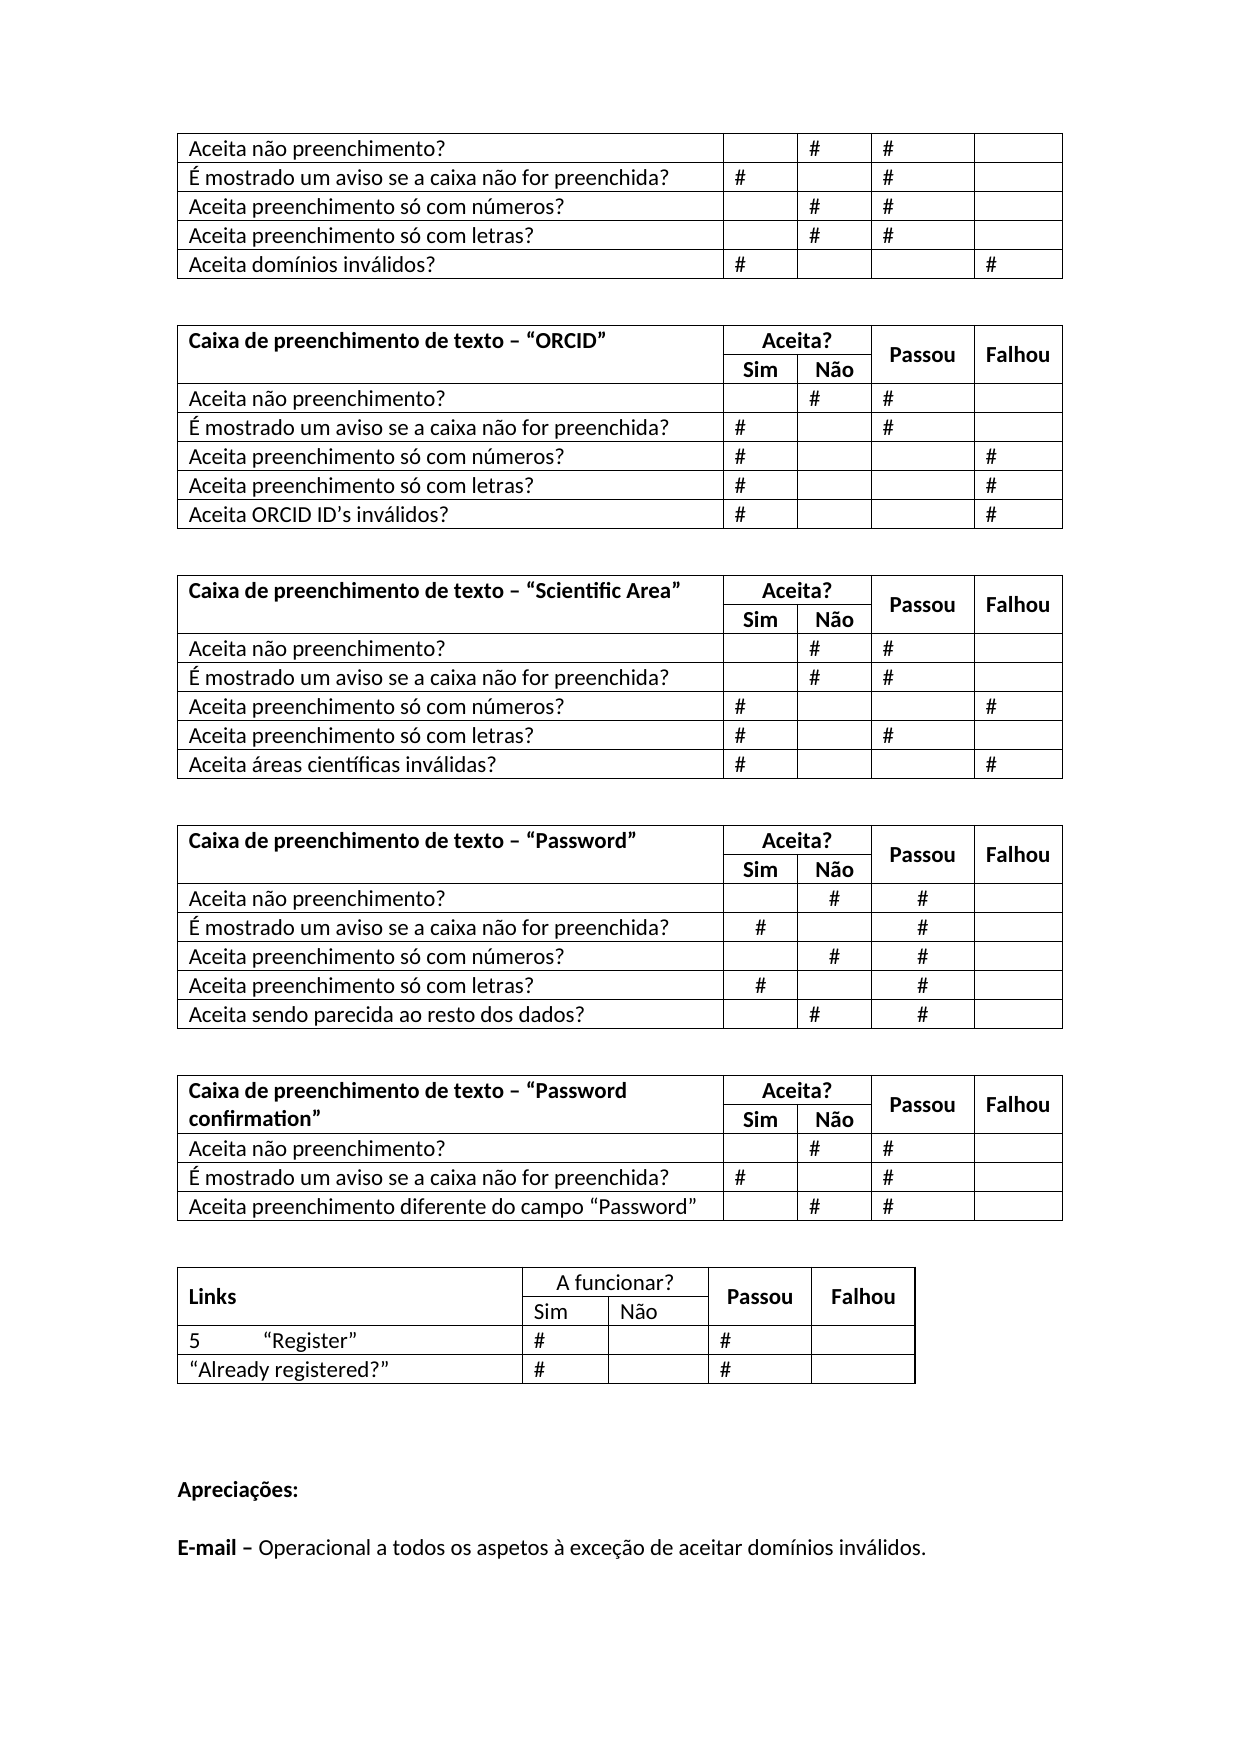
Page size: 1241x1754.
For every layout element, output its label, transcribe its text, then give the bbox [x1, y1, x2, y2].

table_cell Não [798, 855, 871, 883]
table_cell [872, 692, 974, 720]
table_cell # [724, 721, 797, 749]
table_cell # [975, 471, 1062, 499]
table_cell # [798, 942, 871, 970]
table_cell É mostrado um aviso se a caixa não for preenchida? [178, 1163, 723, 1191]
table_cell [724, 134, 797, 162]
table_cell # [523, 1355, 608, 1383]
table_cell Aceita preenchimento só com letras? [178, 721, 723, 749]
table_cell [798, 163, 871, 191]
table_cell # [872, 1192, 974, 1220]
table_cell [872, 442, 974, 470]
table_cell [975, 221, 1062, 249]
table_cell # [872, 163, 974, 191]
table_cell # [872, 971, 974, 999]
table_cell Aceita preenchimento diferente do campo “Password” [178, 1192, 723, 1220]
table_cell “Already registered?” [178, 1355, 522, 1383]
text Apreciações: E-mail – Operacional a todos os aspetos à exceção de aceitar domínios inválidos. [177, 1475, 1063, 1561]
table_cell # [975, 750, 1062, 778]
table_header Aceita? [724, 326, 871, 354]
table_cell Aceita preenchimento só com números? [178, 692, 723, 720]
table_cell # [872, 913, 974, 941]
table_cell [798, 1163, 871, 1191]
table_cell [798, 750, 871, 778]
table_cell [975, 1192, 1062, 1220]
table_cell [975, 134, 1062, 162]
table_cell [798, 721, 871, 749]
table_cell [975, 1134, 1062, 1162]
table_header Links [178, 1268, 522, 1325]
table_header Caixa de preenchimento de texto – “Password confirmation” [178, 1076, 723, 1133]
table_header Passou [872, 1076, 974, 1133]
table_cell # [709, 1355, 811, 1383]
table_cell [798, 250, 871, 278]
table_cell [975, 663, 1062, 691]
table_cell [812, 1326, 914, 1354]
table_cell [975, 884, 1062, 912]
table_cell # [975, 692, 1062, 720]
table_header Passou [872, 826, 974, 883]
table_cell [724, 634, 797, 662]
table_cell # [724, 471, 797, 499]
table_cell Aceita preenchimento só com números? [178, 942, 723, 970]
table_cell [724, 192, 797, 220]
table_cell [724, 1134, 797, 1162]
table_cell # [798, 1134, 871, 1162]
table_cell Aceita sendo parecida ao resto dos dados? [178, 1000, 723, 1028]
table_cell [975, 1163, 1062, 1191]
table_cell # [872, 942, 974, 970]
table_cell Aceita não preenchimento? [178, 384, 723, 412]
table_cell [975, 1000, 1062, 1028]
table_cell [724, 221, 797, 249]
table_cell Sim [724, 605, 797, 633]
table_header Falhou [975, 326, 1062, 383]
table_cell # [798, 1000, 871, 1028]
table_cell [724, 884, 797, 912]
table_cell Aceita preenchimento só com letras? [178, 221, 723, 249]
table_cell É mostrado um aviso se a caixa não for preenchida? [178, 663, 723, 691]
table_cell # [724, 913, 797, 941]
table_cell # [872, 721, 974, 749]
table_cell [812, 1355, 914, 1383]
table_cell # [872, 384, 974, 412]
table_header Passou [872, 326, 974, 383]
table_cell Não [798, 1105, 871, 1133]
table_cell # [872, 634, 974, 662]
table_cell [609, 1326, 708, 1354]
table_cell Sim [724, 355, 797, 383]
table_cell “Register” [178, 1326, 522, 1354]
table_header Caixa de preenchimento de texto – “Password” [178, 826, 723, 883]
table_cell # [724, 971, 797, 999]
table_cell [872, 500, 974, 528]
table_cell # [724, 692, 797, 720]
table_cell # [724, 442, 797, 470]
table_cell # [872, 663, 974, 691]
table_cell # [798, 884, 871, 912]
table_header Aceita? [724, 826, 871, 854]
table_header Passou [709, 1268, 811, 1325]
table_cell Aceita preenchimento só com números? [178, 192, 723, 220]
table_cell [798, 500, 871, 528]
table_cell [872, 250, 974, 278]
table_cell # [872, 1163, 974, 1191]
table_cell # [523, 1326, 608, 1354]
table_cell [609, 1355, 708, 1383]
table_cell [798, 442, 871, 470]
table_cell Aceita preenchimento só com letras? [178, 471, 723, 499]
table_cell # [872, 192, 974, 220]
table_cell [975, 163, 1062, 191]
table_cell É mostrado um aviso se a caixa não for preenchida? [178, 163, 723, 191]
table_cell [798, 971, 871, 999]
table_cell # [724, 250, 797, 278]
table_cell Aceita ORCID ID’s inválidos? [178, 500, 723, 528]
table_cell # [798, 634, 871, 662]
table_header A funcionar? [523, 1268, 708, 1296]
table_cell # [975, 250, 1062, 278]
table_cell Aceita áreas científicas inválidas? [178, 750, 723, 778]
table_cell [872, 471, 974, 499]
table_cell # [724, 413, 797, 441]
table_cell Sim [724, 1105, 797, 1133]
table_cell # [724, 750, 797, 778]
table_cell [975, 384, 1062, 412]
table_cell # [798, 384, 871, 412]
table_cell É mostrado um aviso se a caixa não for preenchida? [178, 413, 723, 441]
table_cell [724, 1000, 797, 1028]
table_cell [975, 721, 1062, 749]
table_cell Aceita não preenchimento? [178, 1134, 723, 1162]
table_cell # [975, 500, 1062, 528]
table_cell # [798, 221, 871, 249]
table_cell [872, 750, 974, 778]
table_cell [798, 913, 871, 941]
table_cell # [709, 1326, 811, 1354]
table_cell Aceita não preenchimento? [178, 134, 723, 162]
table_cell Sim [724, 855, 797, 883]
table_header Caixa de preenchimento de texto – “ORCID” [178, 326, 723, 383]
table_cell [975, 413, 1062, 441]
table_cell Aceita não preenchimento? [178, 634, 723, 662]
table_cell Aceita domínios inválidos? [178, 250, 723, 278]
table_cell # [724, 1163, 797, 1191]
table_cell Sim [523, 1297, 608, 1325]
table_header Falhou [812, 1268, 914, 1325]
table_header Aceita? [724, 576, 871, 604]
table_header Caixa de preenchimento de texto – “Scientific Area” [178, 576, 723, 633]
table_cell # [798, 192, 871, 220]
table_cell # [872, 884, 974, 912]
table_cell Não [609, 1297, 708, 1325]
table_cell [975, 971, 1062, 999]
table_header Aceita? [724, 1076, 871, 1104]
table_cell # [798, 1192, 871, 1220]
table_cell [975, 942, 1062, 970]
table_cell # [798, 663, 871, 691]
table_cell Aceita não preenchimento? [178, 884, 723, 912]
table_cell Aceita preenchimento só com letras? [178, 971, 723, 999]
table_header Falhou [975, 576, 1062, 633]
table_cell [798, 413, 871, 441]
table_cell É mostrado um aviso se a caixa não for preenchida? [178, 913, 723, 941]
table_cell # [872, 221, 974, 249]
table_cell [975, 913, 1062, 941]
table_cell # [798, 134, 871, 162]
table_cell [724, 663, 797, 691]
table_cell Aceita preenchimento só com números? [178, 442, 723, 470]
table_header Passou [872, 576, 974, 633]
table_cell # [872, 134, 974, 162]
table_cell # [872, 1000, 974, 1028]
table_header Falhou [975, 826, 1062, 883]
table_cell # [724, 500, 797, 528]
table_cell # [872, 413, 974, 441]
table_cell [724, 384, 797, 412]
table_cell Não [798, 605, 871, 633]
table_cell [798, 471, 871, 499]
table_cell # [724, 163, 797, 191]
table_cell [975, 192, 1062, 220]
table_cell [724, 1192, 797, 1220]
table_cell [724, 942, 797, 970]
table_cell # [975, 442, 1062, 470]
table_cell # [872, 1134, 974, 1162]
table_header Falhou [975, 1076, 1062, 1133]
table_cell [975, 634, 1062, 662]
table_cell [798, 692, 871, 720]
table_cell Não [798, 355, 871, 383]
